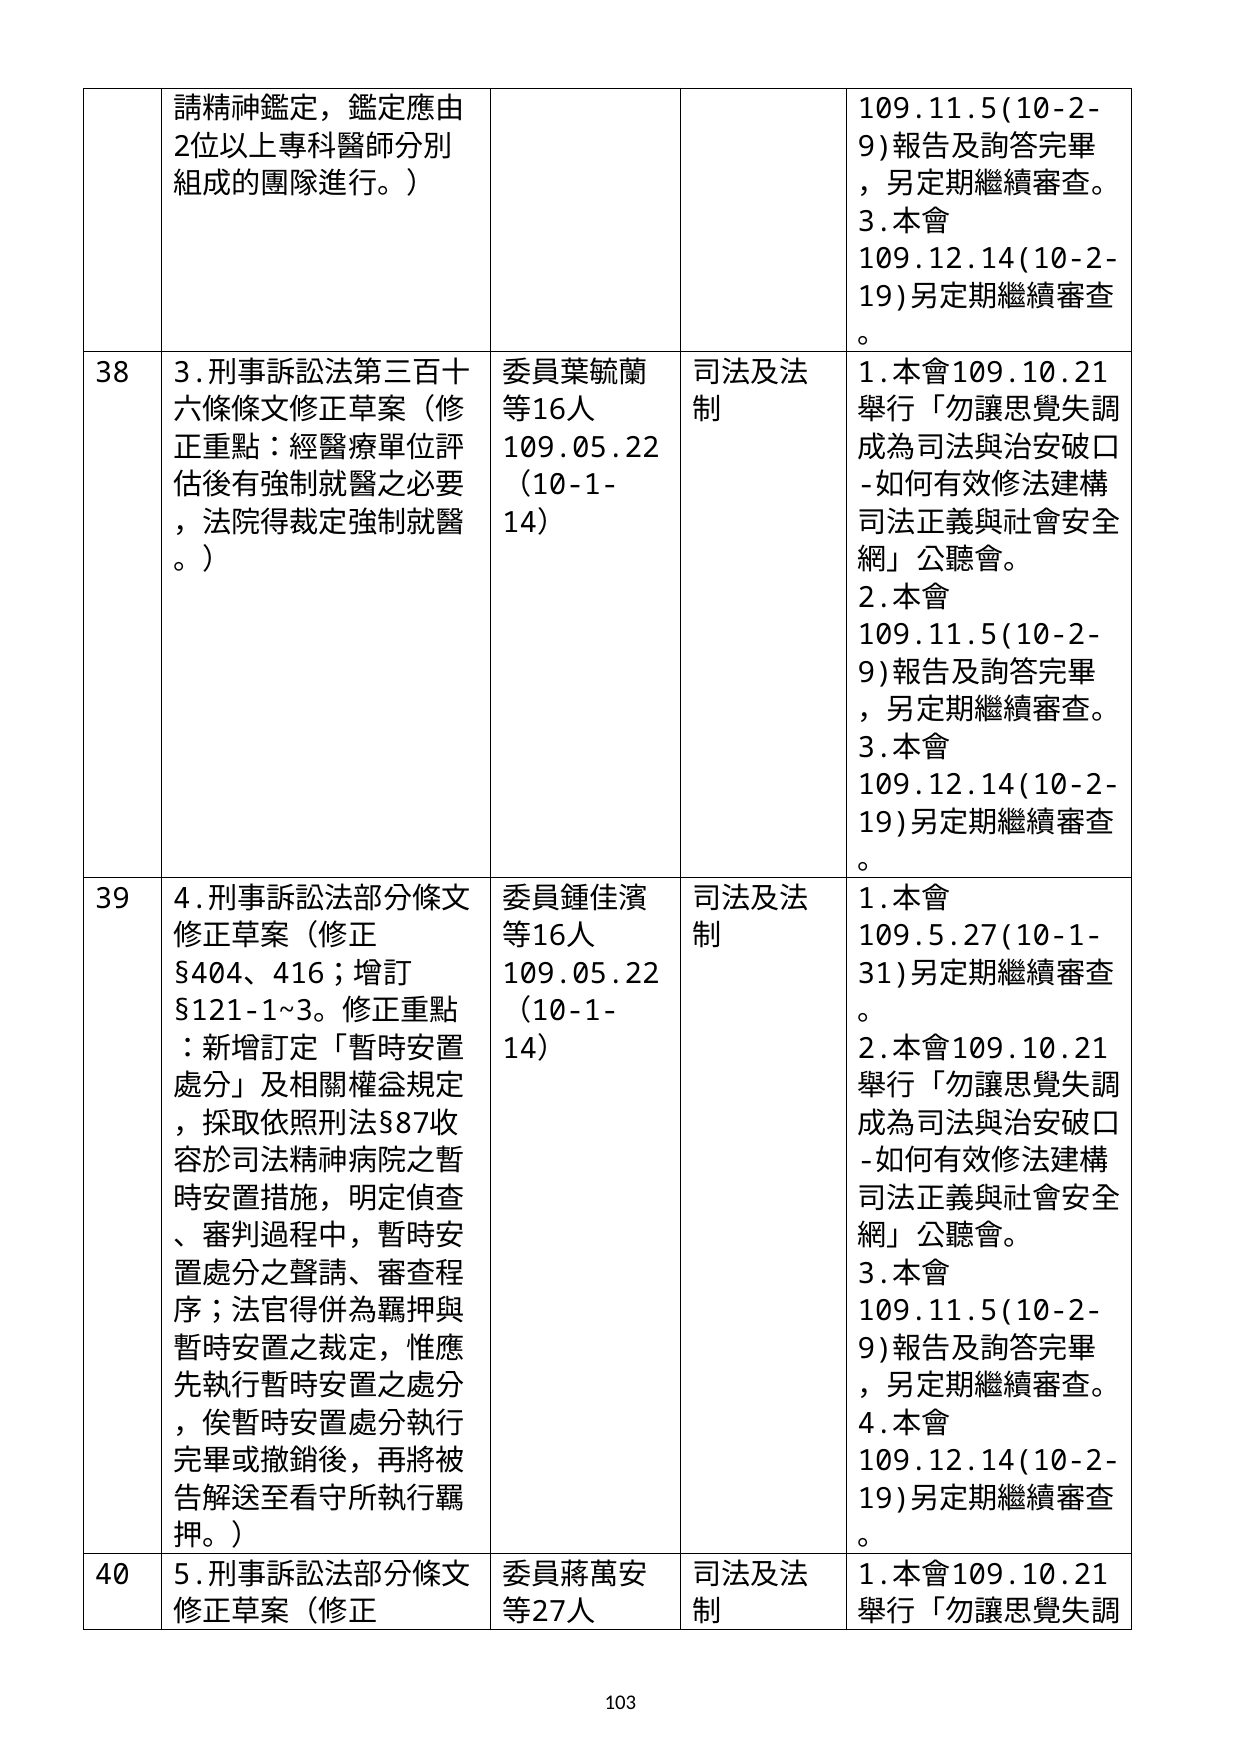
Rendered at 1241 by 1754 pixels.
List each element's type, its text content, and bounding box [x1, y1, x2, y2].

table_cell 40 [84, 1554, 161, 1629]
table_cell 3.刑事訴訟法第三百十六條條文修正草案（修正重點：經醫療單位評估後有強制就醫之必要，法院得裁定強制就醫。） [162, 352, 490, 877]
table_cell 4.刑事訴訟法部分條文修正草案（修正§404、416；增訂§121-1~3。修正重點：新增訂定「暫時安置處分」及相關權益規定，採取依照刑法§87收容於司法精神病院之暫時安置措施，明定偵查、審判過程中，暫時安置處分之聲請、審查程序；法官得併為羈押與暫時安置之裁定，惟應先執行暫時安置之處分，俟暫時安置處分執行完畢或撤銷後，再將被告解送至看守所執行羈押。） [162, 878, 490, 1553]
table_cell 司法及法制 [681, 352, 846, 877]
table_cell 1.本會109.5.27(10-1-31)另定期繼續審查。 2.本會109.10.21舉行「勿讓思覺失調成為司法與治安破口-如何有效修法建構司法正義與社會安全網」公聽會。 3.本會109.11.5(10-2-9)報告及詢答完畢，另定期繼續審查。 4.本會109.12.14(10-2-19)另定期繼續審查。 [847, 878, 1131, 1553]
table_cell 司法及法制 [681, 878, 846, 1553]
table_cell 39 [84, 878, 161, 1553]
table_cell 委員蔣萬安等27人 [491, 1554, 680, 1629]
table_cell 109.11.5(10-2-9)報告及詢答完畢，另定期繼續審查。 3.本會109.12.14(10-2-19)另定期繼續審查。 [847, 89, 1131, 351]
table_cell 1.本會109.10.21舉行「勿讓思覺失調成為司法與治安破口-如何有效修法建構司法正義與社會安全網」公聽會。 2.本會109.11.5(10-2-9)報告及詢答完畢，另定期繼續審查。 3.本會109.12.14(10-2-19)另定期繼續審查。 [847, 352, 1131, 877]
table_cell [491, 89, 680, 351]
table_cell 司法及法制 [681, 1554, 846, 1629]
table_cell [84, 89, 161, 351]
table_cell 委員葉毓蘭等16人 109.05.22 （10-1-14） [491, 352, 680, 877]
table_cell 1.本會109.10.21舉行「勿讓思覺失調 [847, 1554, 1131, 1629]
table_cell 請精神鑑定，鑑定應由2位以上專科醫師分別組成的團隊進行。） [162, 89, 490, 351]
table_cell 38 [84, 352, 161, 877]
table_cell 委員鍾佳濱等16人 109.05.22 （10-1-14） [491, 878, 680, 1553]
table_cell [681, 89, 846, 351]
table_cell 5.刑事訴訟法部分條文修正草案（修正 [162, 1554, 490, 1629]
